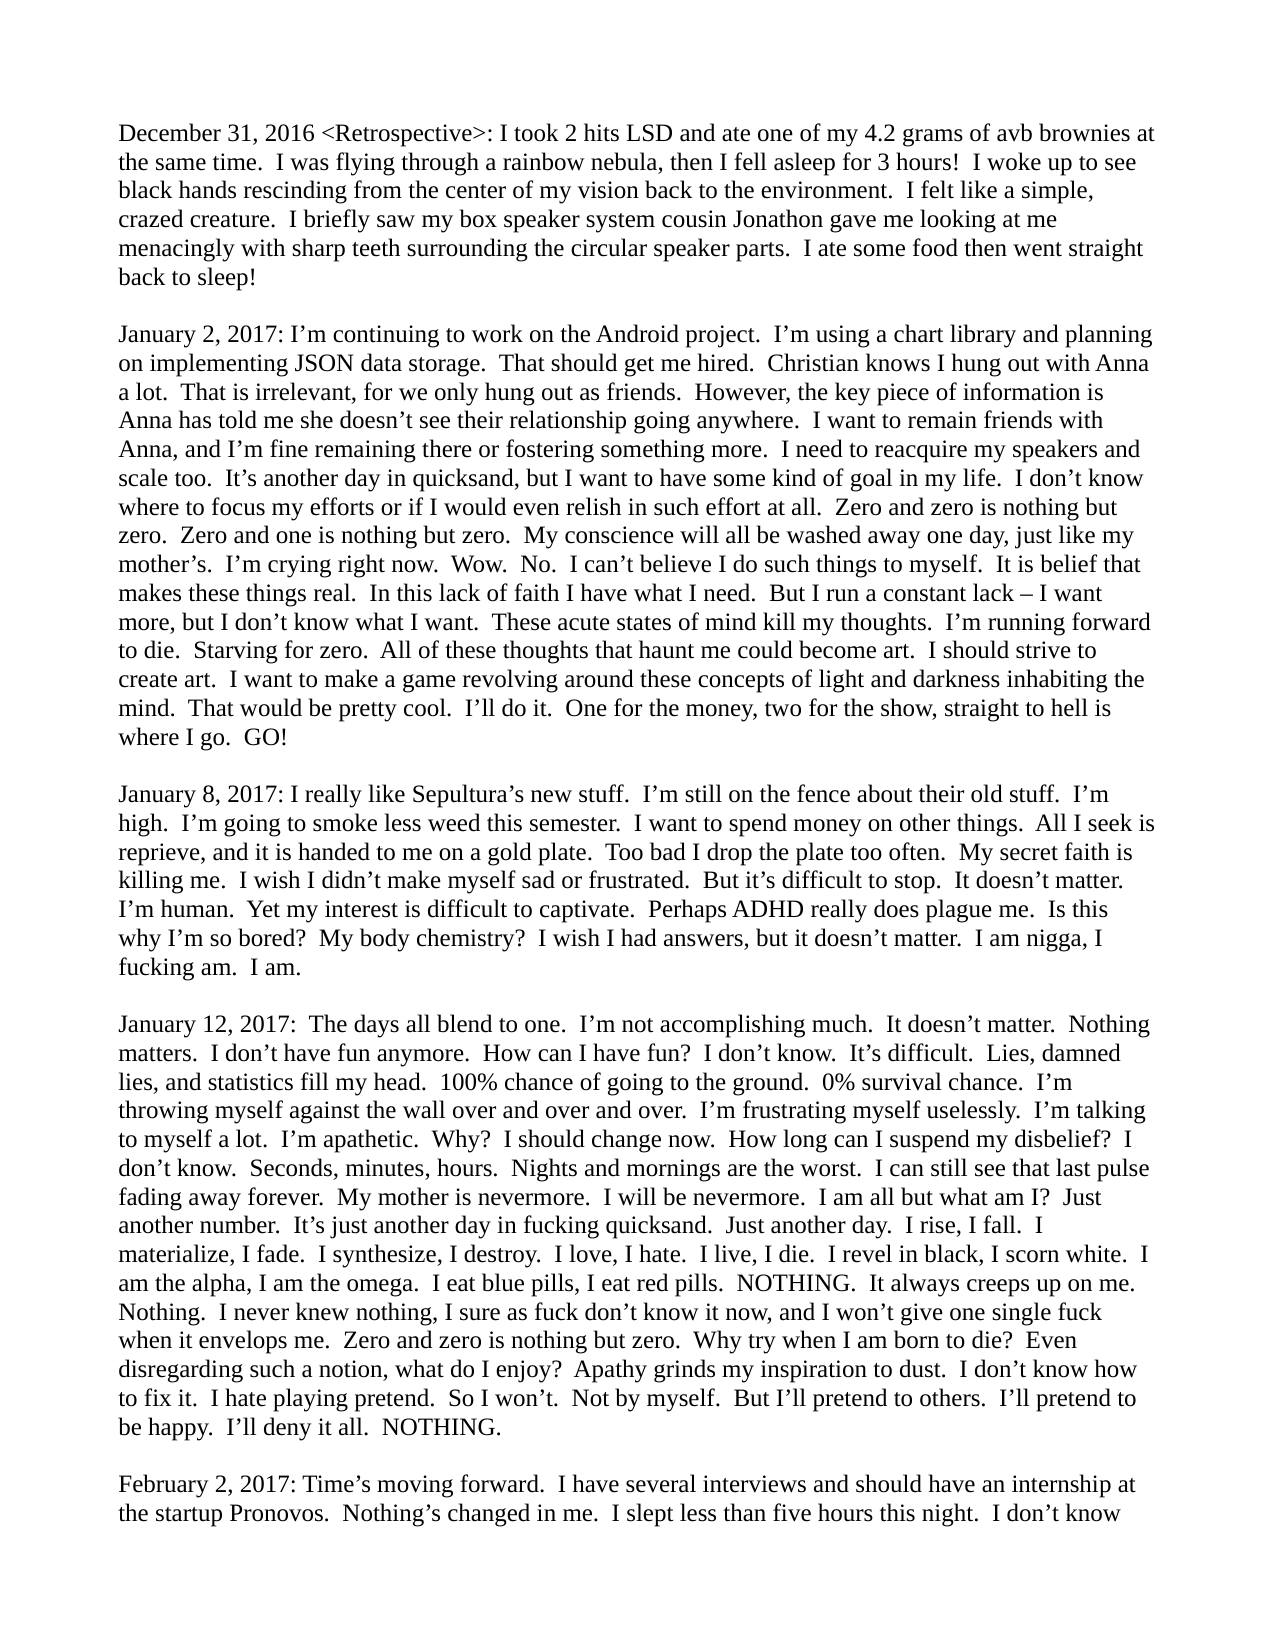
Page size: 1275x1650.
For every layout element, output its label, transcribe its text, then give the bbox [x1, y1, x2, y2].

text January 2, 2017: I’m continuing to work on the Android project. I’m using a chart library and planning on implementing JSON data storage. That should get me hired. Christian knows I hung out with Anna a lot. That is irrelevant, for we only hung out as friends. However, the key piece of information is Anna has told me she doesn’t see their relationship going anywhere. I want to remain friends with Anna, and I’m fine remaining there or fostering something more. I need to reacquire my speakers and scale too. It’s another day in quicksand, but I want to have some kind of goal in my life. I don’t know where to focus my efforts or if I would even relish in such effort at all. Zero and zero is nothing but zero. Zero and one is nothing but zero. My conscience will all be washed away one day, just like my mother’s. I’m crying right now. Wow. No. I can’t believe I do such things to myself. It is belief that makes these things real. In this lack of faith I have what I need. But I run a constant lack – I want more, but I don’t know what I want. These acute states of mind kill my thoughts. I’m running forward to die. Starving for zero. All of these thoughts that haunt me could become art. I should strive to create art. I want to make a game revolving around these concepts of light and darkness inhabiting the mind. That would be pretty cool. I’ll do it. One for the money, two for the show, straight to hell is where I go. GO! [118, 319, 1157, 751]
text February 2, 2017: Time’s moving forward. I have several interviews and should have an internship at the startup Pronovos. Nothing’s changed in me. I slept less than five hours this night. I don’t know [118, 1469, 1157, 1527]
text January 8, 2017: I really like Sepultura’s new stuff. I’m still on the fence about their old stuff. I’m high. I’m going to smoke less weed this semester. I want to spend money on other things. All I seek is reprieve, and it is handed to me on a gold plate. Too bad I drop the plate too often. My secret faith is killing me. I wish I didn’t make myself sad or frustrated. But it’s difficult to stop. It doesn’t matter. I’m human. Yet my interest is difficult to captivate. Perhaps ADHD really does plague me. Is this why I’m so bored? My body chemistry? I wish I had answers, but it doesn’t matter. I am nigga, I fucking am. I am. [118, 779, 1157, 981]
text January 12, 2017: The days all blend to one. I’m not accomplishing much. It doesn’t matter. Nothing matters. I don’t have fun anymore. How can I have fun? I don’t know. It’s difficult. Lies, damned lies, and statistics fill my head. 100% chance of going to the ground. 0% survival chance. I’m throwing myself against the wall over and over and over. I’m frustrating myself uselessly. I’m talking to myself a lot. I’m apathetic. Why? I should change now. How long can I suspend my disbelief? I don’t know. Seconds, minutes, hours. Nights and mornings are the worst. I can still see that last pulse fading away forever. My mother is nevermore. I will be nevermore. I am all but what am I? Just another number. It’s just another day in fucking quicksand. Just another day. I rise, I fall. I materialize, I fade. I synthesize, I destroy. I love, I hate. I live, I die. I revel in black, I scorn white. I am the alpha, I am the omega. I eat blue pills, I eat red pills. NOTHING. It always creeps up on me. Nothing. I never knew nothing, I sure as fuck don’t know it now, and I won’t give one single fuck when it envelops me. Zero and zero is nothing but zero. Why try when I am born to die? Even disregarding such a notion, what do I enjoy? Apathy grinds my inspiration to dust. I don’t know how to fix it. I hate playing pretend. So I won’t. Not by myself. But I’ll pretend to others. I’ll pretend to be happy. I’ll deny it all. NOTHING. [118, 1009, 1157, 1441]
text December 31, 2016 <Retrospective>: I took 2 hits LSD and ate one of my 4.2 grams of avb brownies at the same time. I was flying through a rainbow nebula, then I fell asleep for 3 hours! I woke up to see black hands rescinding from the center of my vision back to the environment. I felt like a simple, crazed creature. I briefly saw my box speaker system cousin Jonathon gave me looking at me menacingly with sharp teeth surrounding the circular speaker parts. I ate some food then went straight back to sleep! [118, 118, 1157, 291]
